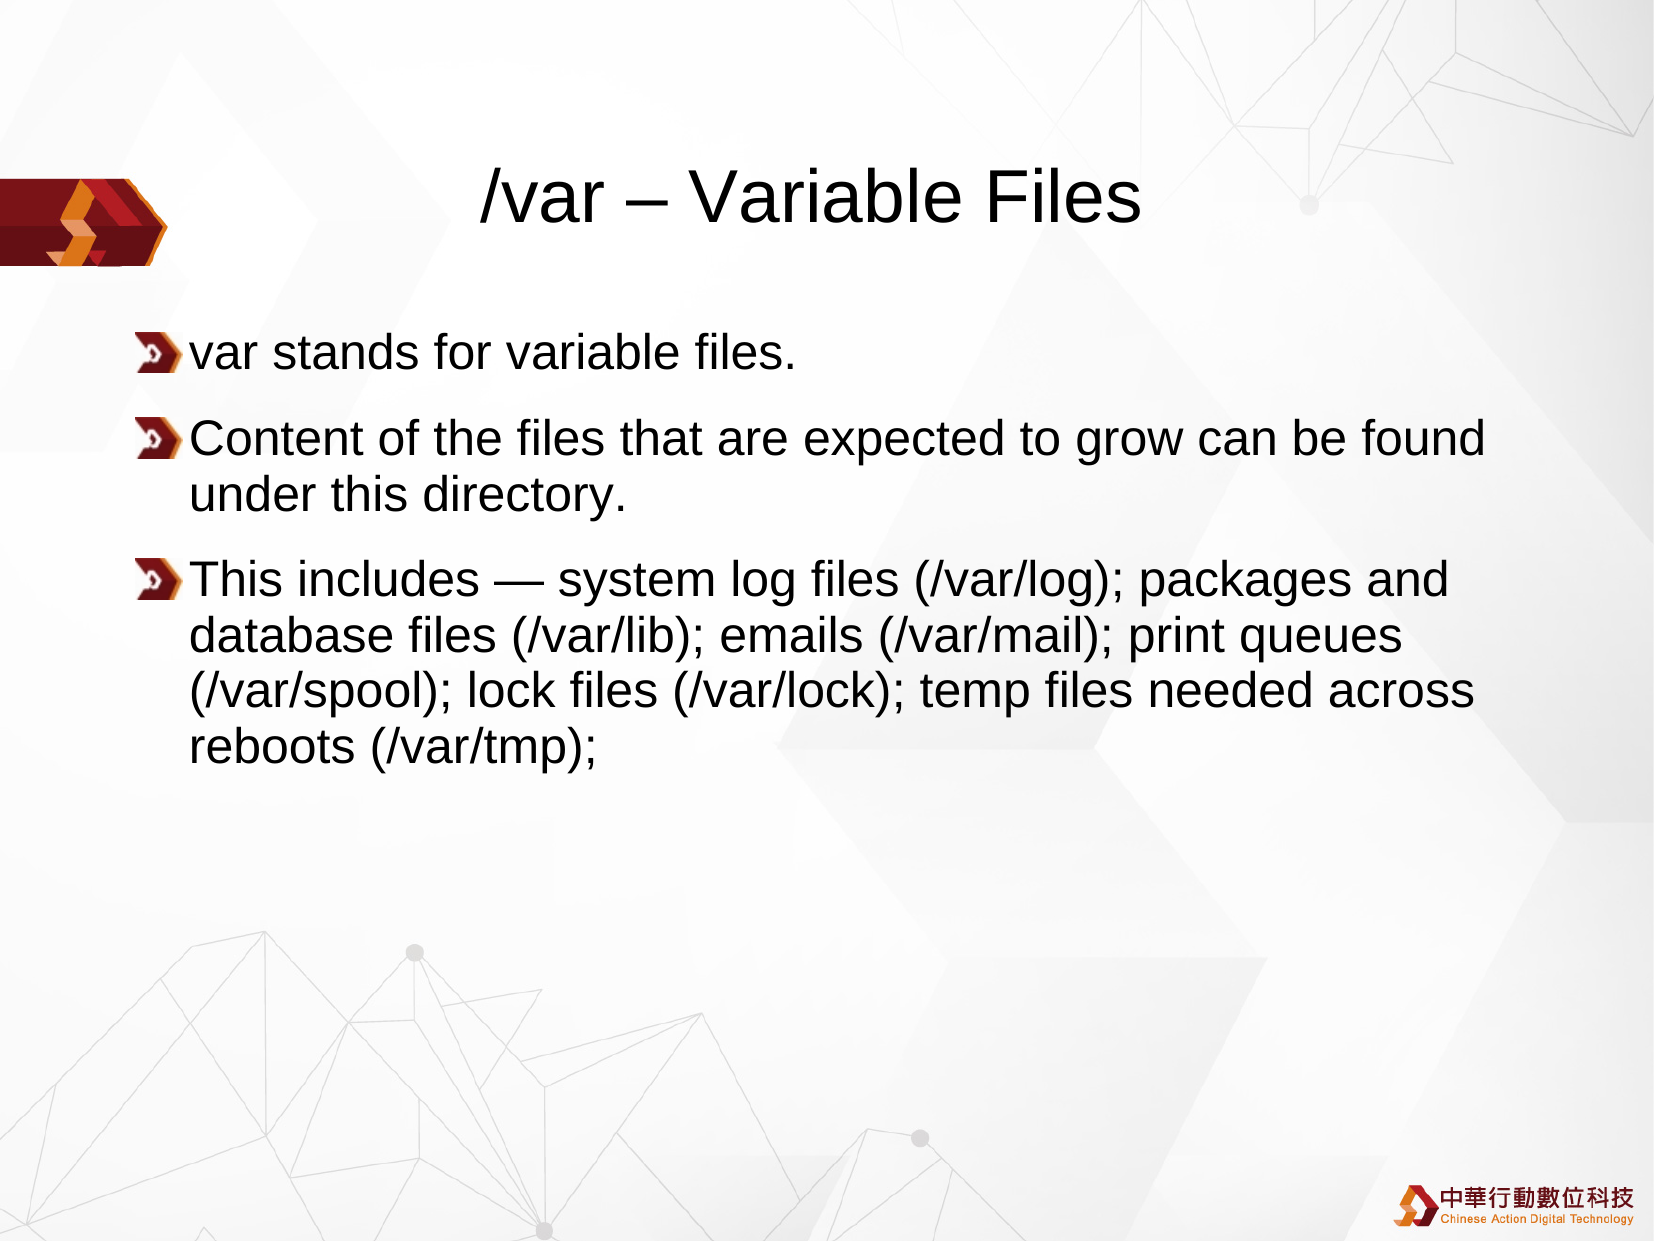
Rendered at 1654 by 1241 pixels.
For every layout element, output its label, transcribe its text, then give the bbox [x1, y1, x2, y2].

title /var – Variable Files [118, 112, 1506, 281]
list var stands for variable files. Content of the files that are expected to grow can be found under this directory. This includes — system log files (/var/log); packages and database files (/var/lib); emails (/var/mail); print queues (/var/spool); lock files (/var/lock); temp files needed across reboots (/var/tmp); [118, 324, 1571, 1045]
picture [0, 0, 1654, 1241]
